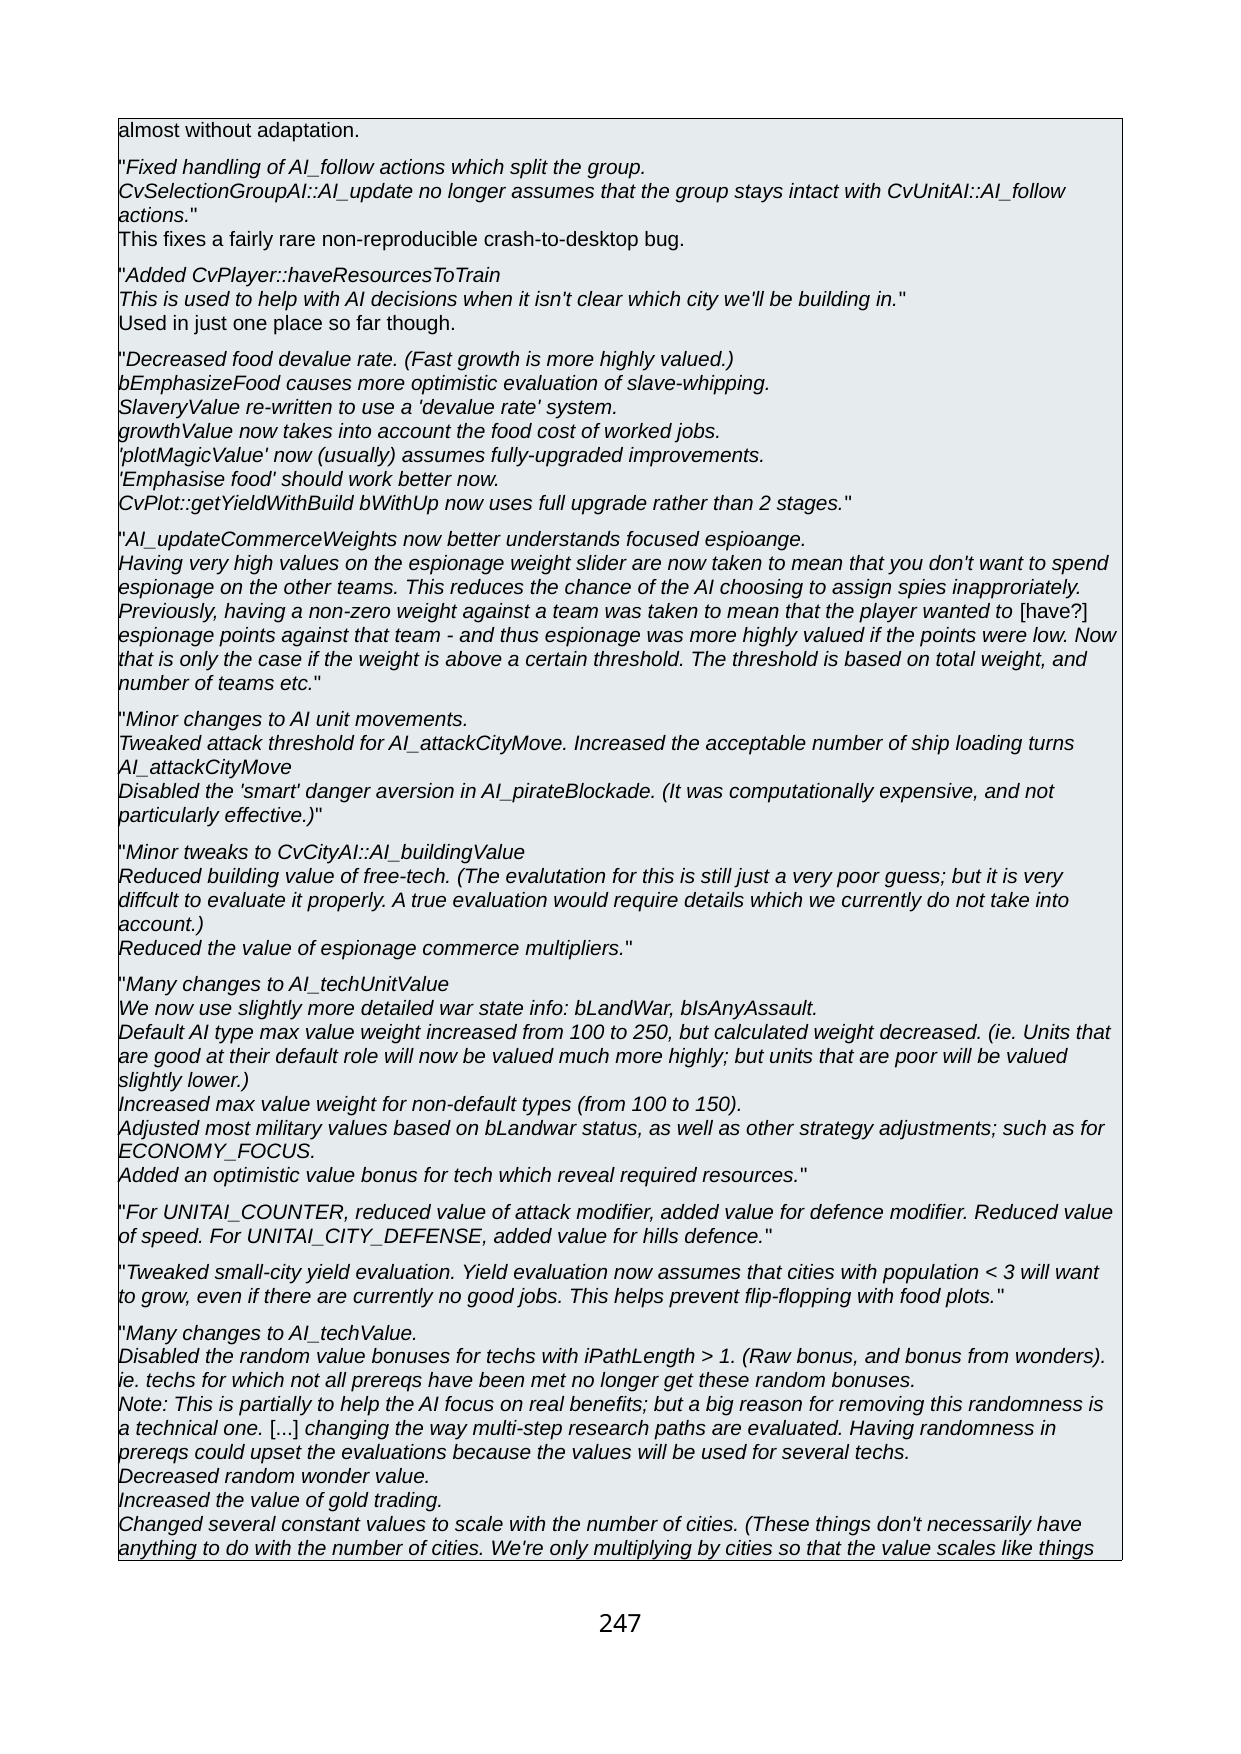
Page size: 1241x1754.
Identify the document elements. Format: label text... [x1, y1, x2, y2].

table_cell almost without adaptation. "Fixed handling of AI_follow actions which split the group. CvSelectionGroupAI::AI_update no longer assumes that the group stays intact with CvUnitAI::AI_follow actions." This fixes a fairly rare non-reproducible crash-to-desktop bug. "Added CvPlayer::haveResourcesToTrain This is used to help with AI decisions when it isn't clear which city we'll be building in." Used in just one place so far though. "Decreased food devalue rate. (Fast growth is more highly valued.) bEmphasizeFood causes more optimistic evaluation of slave-whipping. SlaveryValue re-written to use a 'devalue rate' system. growthValue now takes into account the food cost of worked jobs. 'plotMagicValue' now (usually) assumes fully-upgraded improvements. 'Emphasise food' should work better now. CvPlot::getYieldWithBuild bWithUp now uses full upgrade rather than 2 stages." "AI_updateCommerceWeights now better understands focused espioange. Having very high values on the espionage weight slider are now taken to mean that you don't want to spend espionage on the other teams. This reduces the chance of the AI choosing to assign spies inapproriately. Previously, having a non-zero weight against a team was taken to mean that the player wanted to [have?] espionage points against that team - and thus espionage was more highly valued if the points were low. Now that is only the case if the weight is above a certain threshold. The threshold is based on total weight, and number of teams etc." "Minor changes to AI unit movements. Tweaked attack threshold for AI_attackCityMove. Increased the acceptable number of ship loading turns AI_attackCityMove Disabled the 'smart' danger aversion in AI_pirateBlockade. (It was computationally expensive, and not particularly effective.)" "Minor tweaks to CvCityAI::AI_buildingValue Reduced building value of free-tech. (The evalutation for this is still just a very poor guess; but it is very diffcult to evaluate it properly. A true evaluation would require details which we currently do not take into account.) Reduced the value of espionage commerce multipliers." "Many changes to AI_techUnitValue We now use slightly more detailed war state info: bLandWar, bIsAnyAssault. Default AI type max value weight increased from 100 to 250, but calculated weight decreased. (ie. Units that are good at their default role will now be valued much more highly; but units that are poor will be valued slightly lower.) Increased max value weight for non-default types (from 100 to 150). Adjusted most military values based on bLandwar status, as well as other strategy adjustments; such as for ECONOMY_FOCUS. Added an optimistic value bonus for tech which reveal required resources." "For UNITAI_COUNTER, reduced value of attack modifier, added value for defence modifier. Reduced value of speed. For UNITAI_CITY_DEFENSE, added value for hills defence." "Tweaked small-city yield evaluation. Yield evaluation now assumes that cities with population < 3 will want to grow, even if there are currently no good jobs. This helps prevent flip-flopping with food plots." "Many changes to AI_techValue. Disabled the random value bonuses for techs with iPathLength > 1. (Raw bonus, and bonus from wonders). ie. techs for which not all prereqs have been met no longer get these random bonuses. Note: This is partially to help the AI focus on real benefits; but a big reason for removing this randomness is a technical one. [...] changing the way multi-step research paths are evaluated. Having randomness in prereqs could upset the evaluations because the values will be used for several techs. Decreased random wonder value. Increased the value of gold trading. Changed several constant values to scale with the number of cities. (These things don't necessarily have anything to do with the number of cities. We're only multiplying by cities so that the value scales like things [119, 119, 1122, 1560]
